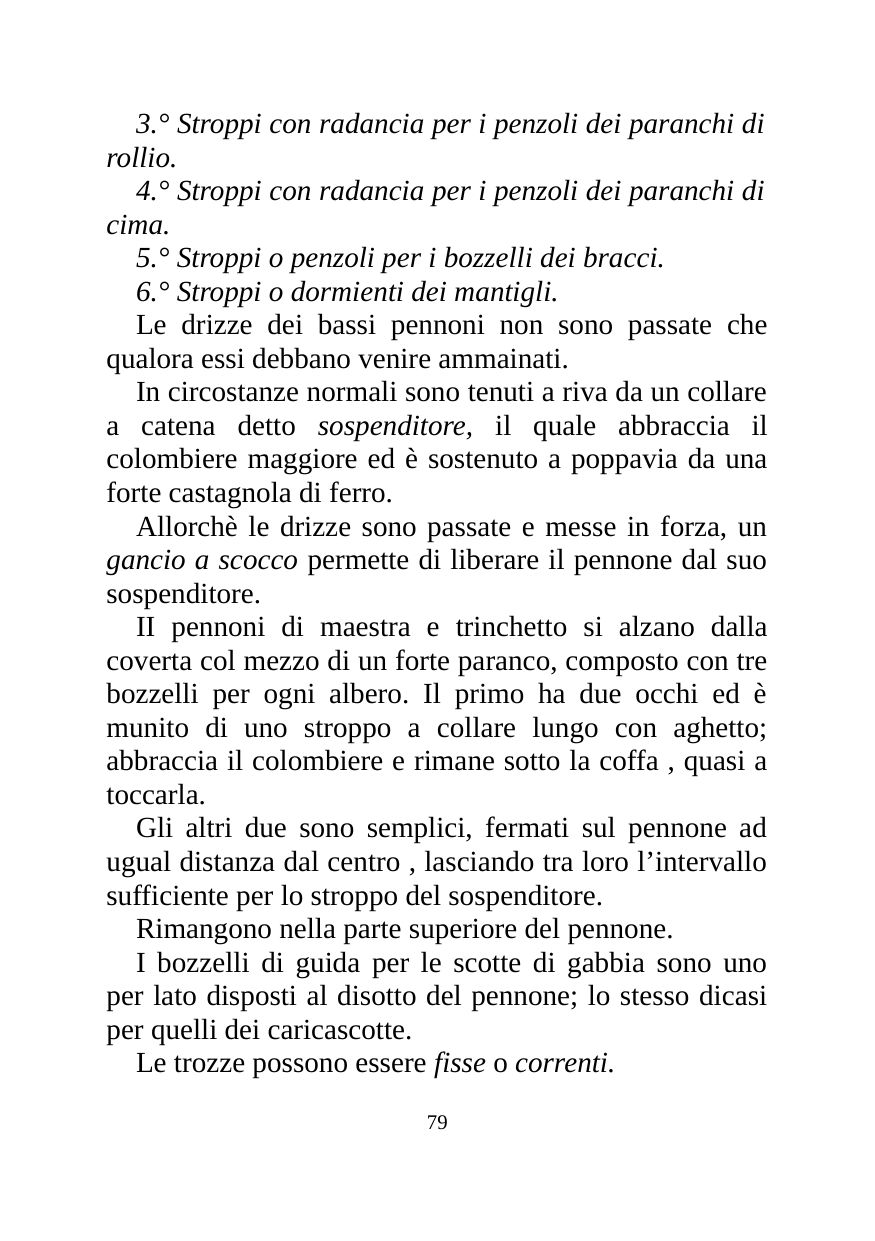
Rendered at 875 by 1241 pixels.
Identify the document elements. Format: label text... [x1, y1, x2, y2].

text Allorchè le drizze sono passate e messe in forza, un gancio a scocco permette di liberare il pennone dal suo sospenditore. [106, 509, 768, 609]
text II pennoni di maestra e trinchetto si alzano dalla coverta col mezzo di un forte paranco, composto con tre bozzelli per ogni albero. Il primo ha due occhi ed è munito di uno stroppo a collare lungo con aghetto; abbraccia il colombiere e rimane sotto la coffa , quasi a toccarla. [106, 609, 768, 811]
text I bozzelli di guida per le scotte di gabbia sono uno per lato disposti al disotto del pennone; lo stesso dicasi per quelli dei caricascotte. [106, 945, 768, 1045]
text 5.° Stroppi o penzoli per i bozzelli dei bracci. [106, 240, 768, 274]
text 3.° Stroppi con radancia per i penzoli dei paranchi di rollio. [106, 106, 768, 173]
text Rimangono nella parte superiore del pennone. [106, 911, 768, 945]
text 6.° Stroppi o dormienti dei mantigli. [106, 274, 768, 307]
text Gli altri due sono semplici, fermati sul pennone ad ugual distanza dal centro , lasciando tra loro l’intervallo sufficiente per lo stroppo del sospenditore. [106, 811, 768, 911]
text In circostanze normali sono tenuti a riva da un collare a catena detto sospenditore, il quale abbraccia il colombiere maggiore ed è sostenuto a poppavia da una forte castagnola di ferro. [106, 374, 768, 509]
text Le drizze dei bassi pennoni non sono passate che qualora essi debbano venire ammainati. [106, 307, 768, 374]
text 4.° Stroppi con radancia per i penzoli dei paranchi di cima. [106, 173, 768, 240]
text Le trozze possono essere fisse o correnti. [106, 1045, 768, 1079]
